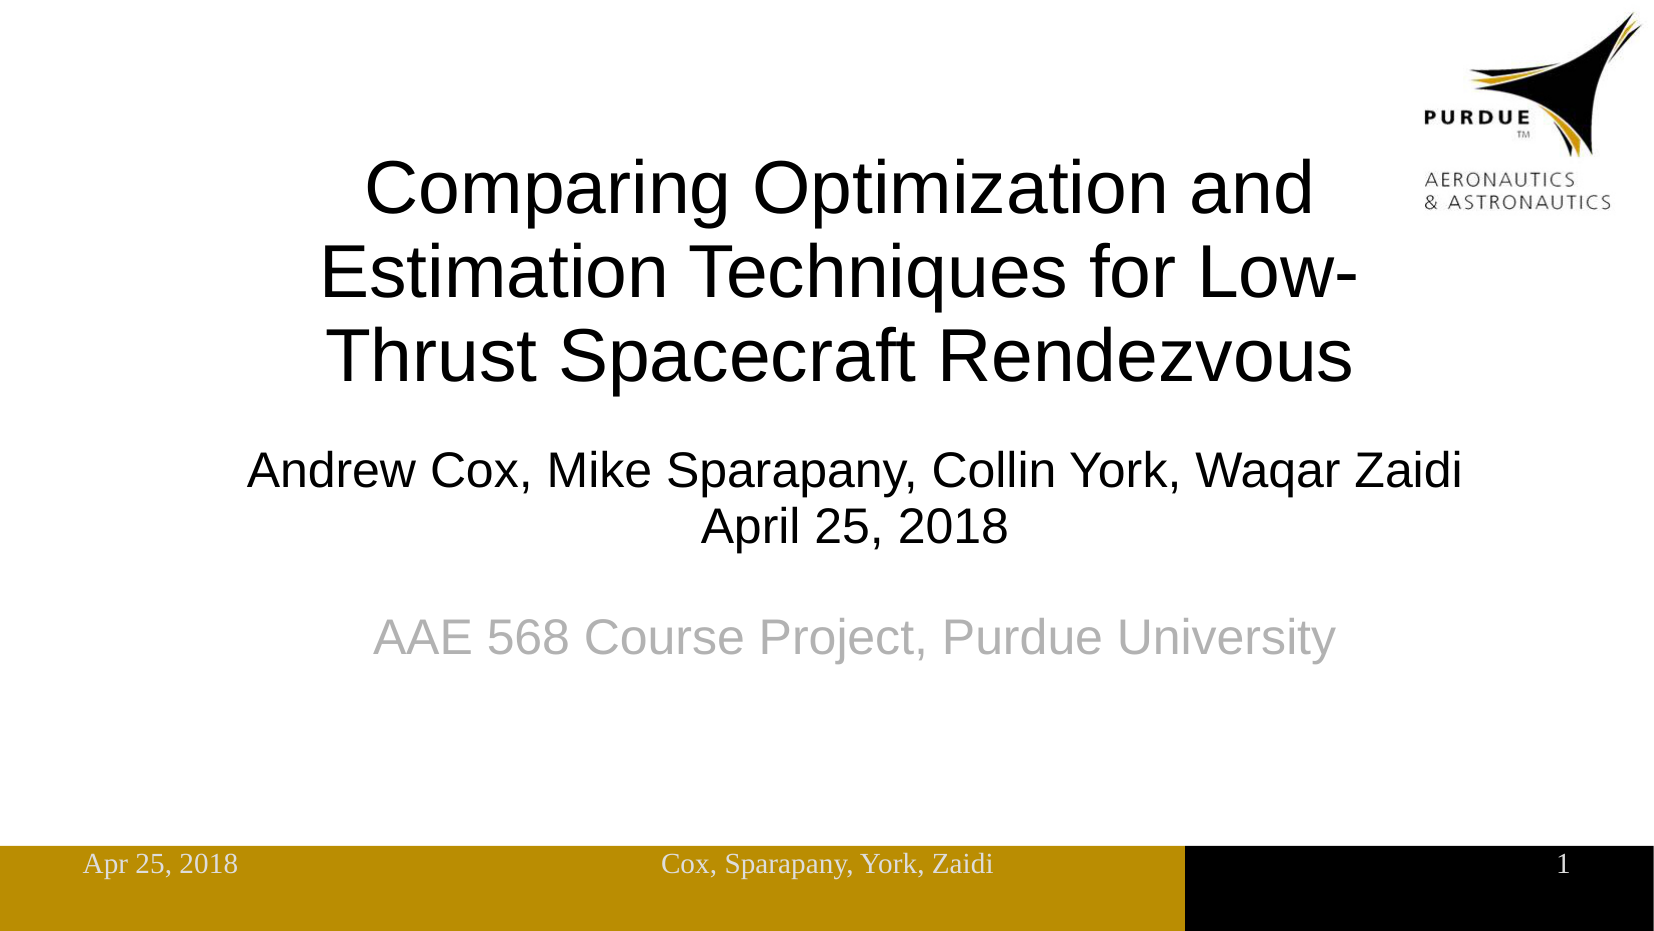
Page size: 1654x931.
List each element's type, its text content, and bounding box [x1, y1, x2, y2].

picture [1415, 0, 1654, 218]
text_box Comparing Optimization and Estimation Techniques for Low-Thrust Spacecraft Rendezvous [225, 138, 1456, 406]
text_box Andrew Cox, Mike Sparapany, Collin York, Waqar Zaidi April 25, 2018 AAE 568 Course Project, Purdue University [225, 435, 1486, 675]
